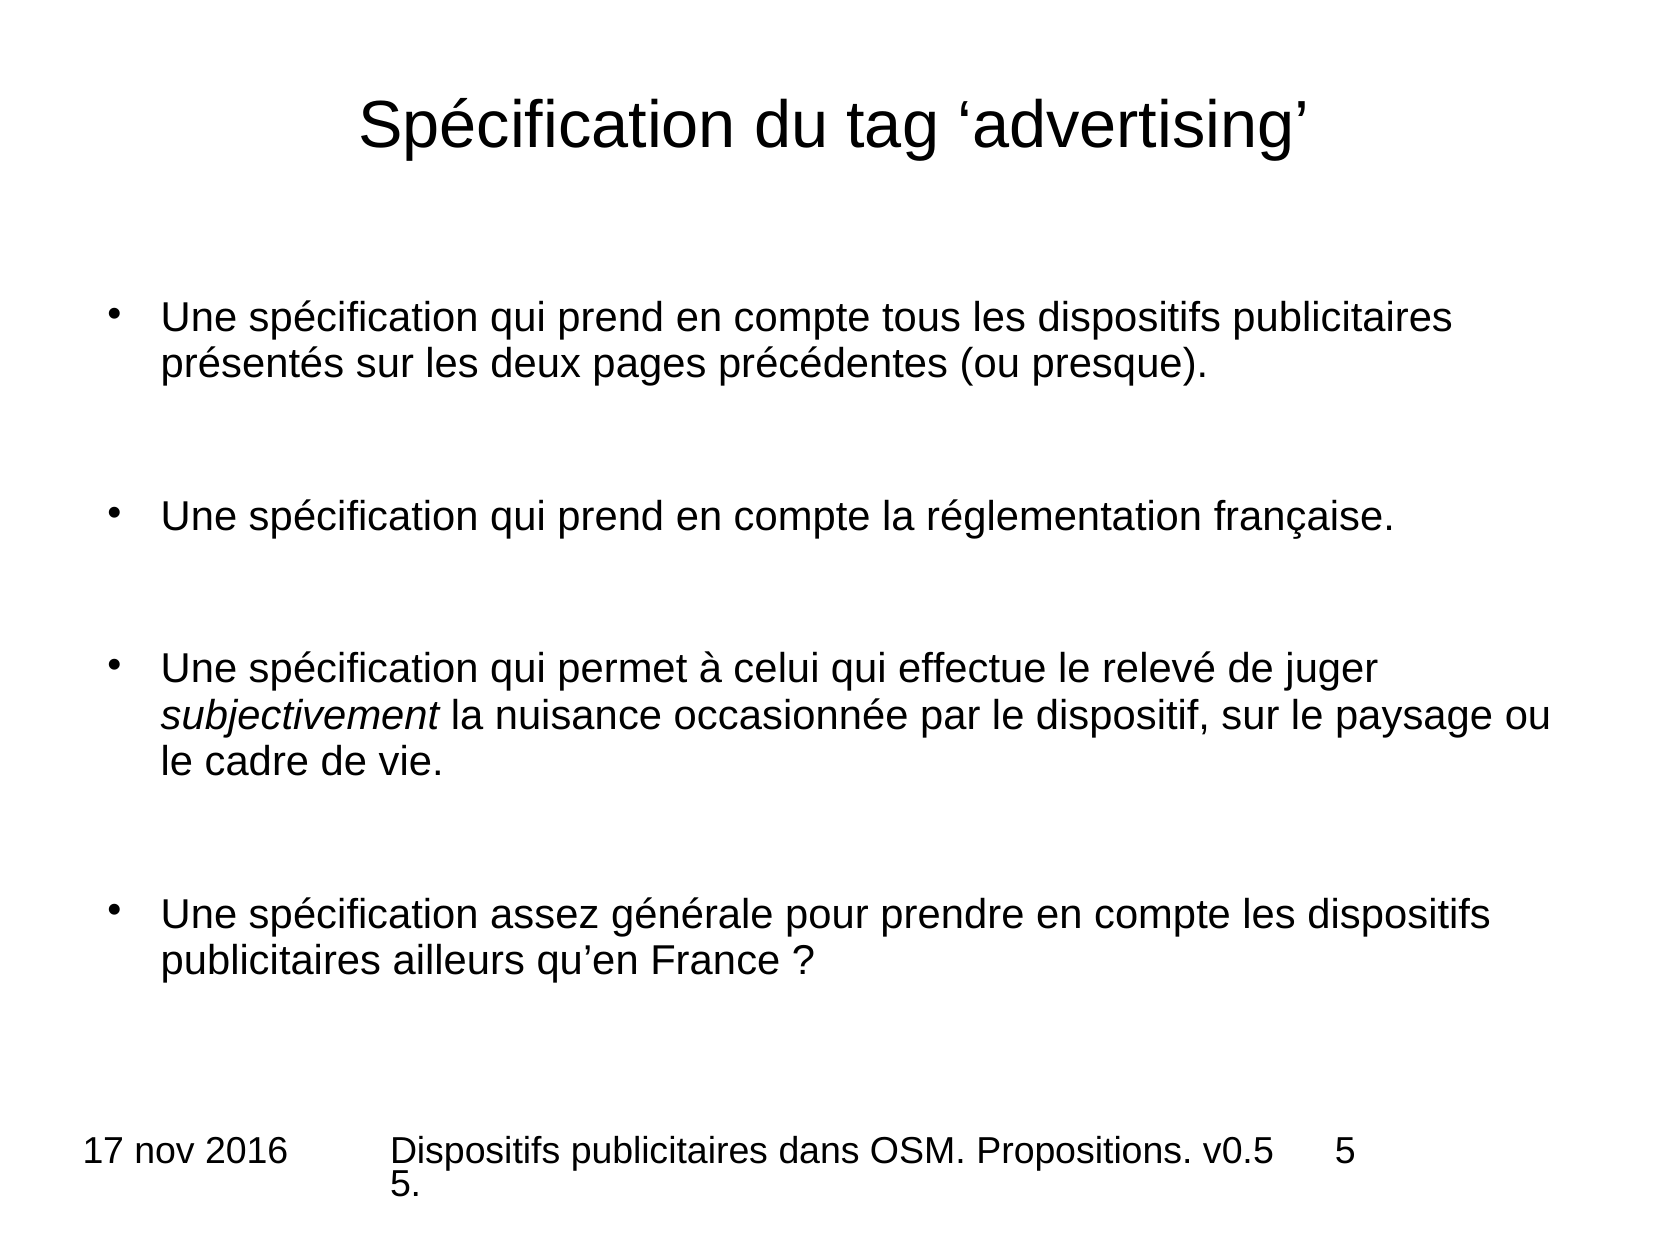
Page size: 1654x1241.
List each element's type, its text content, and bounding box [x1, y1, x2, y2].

title Spécification du tag ‘advertising’ [90, 19, 1579, 179]
list Une spécification qui prend en compte tous les dispositifs publicitaires présentés sur les deux pages précédentes (ou presque). Une spécification qui prend en compte la réglementation française. Une spécification qui permet à celui qui effectue le relevé de juger subjectivement la nuisance occasionnée par le dispositif, sur le paysage ou le cadre de vie. Une spécification assez générale pour prendre en compte les dispositifs publicitaires ailleurs qu’en France ? [90, 179, 1579, 1110]
